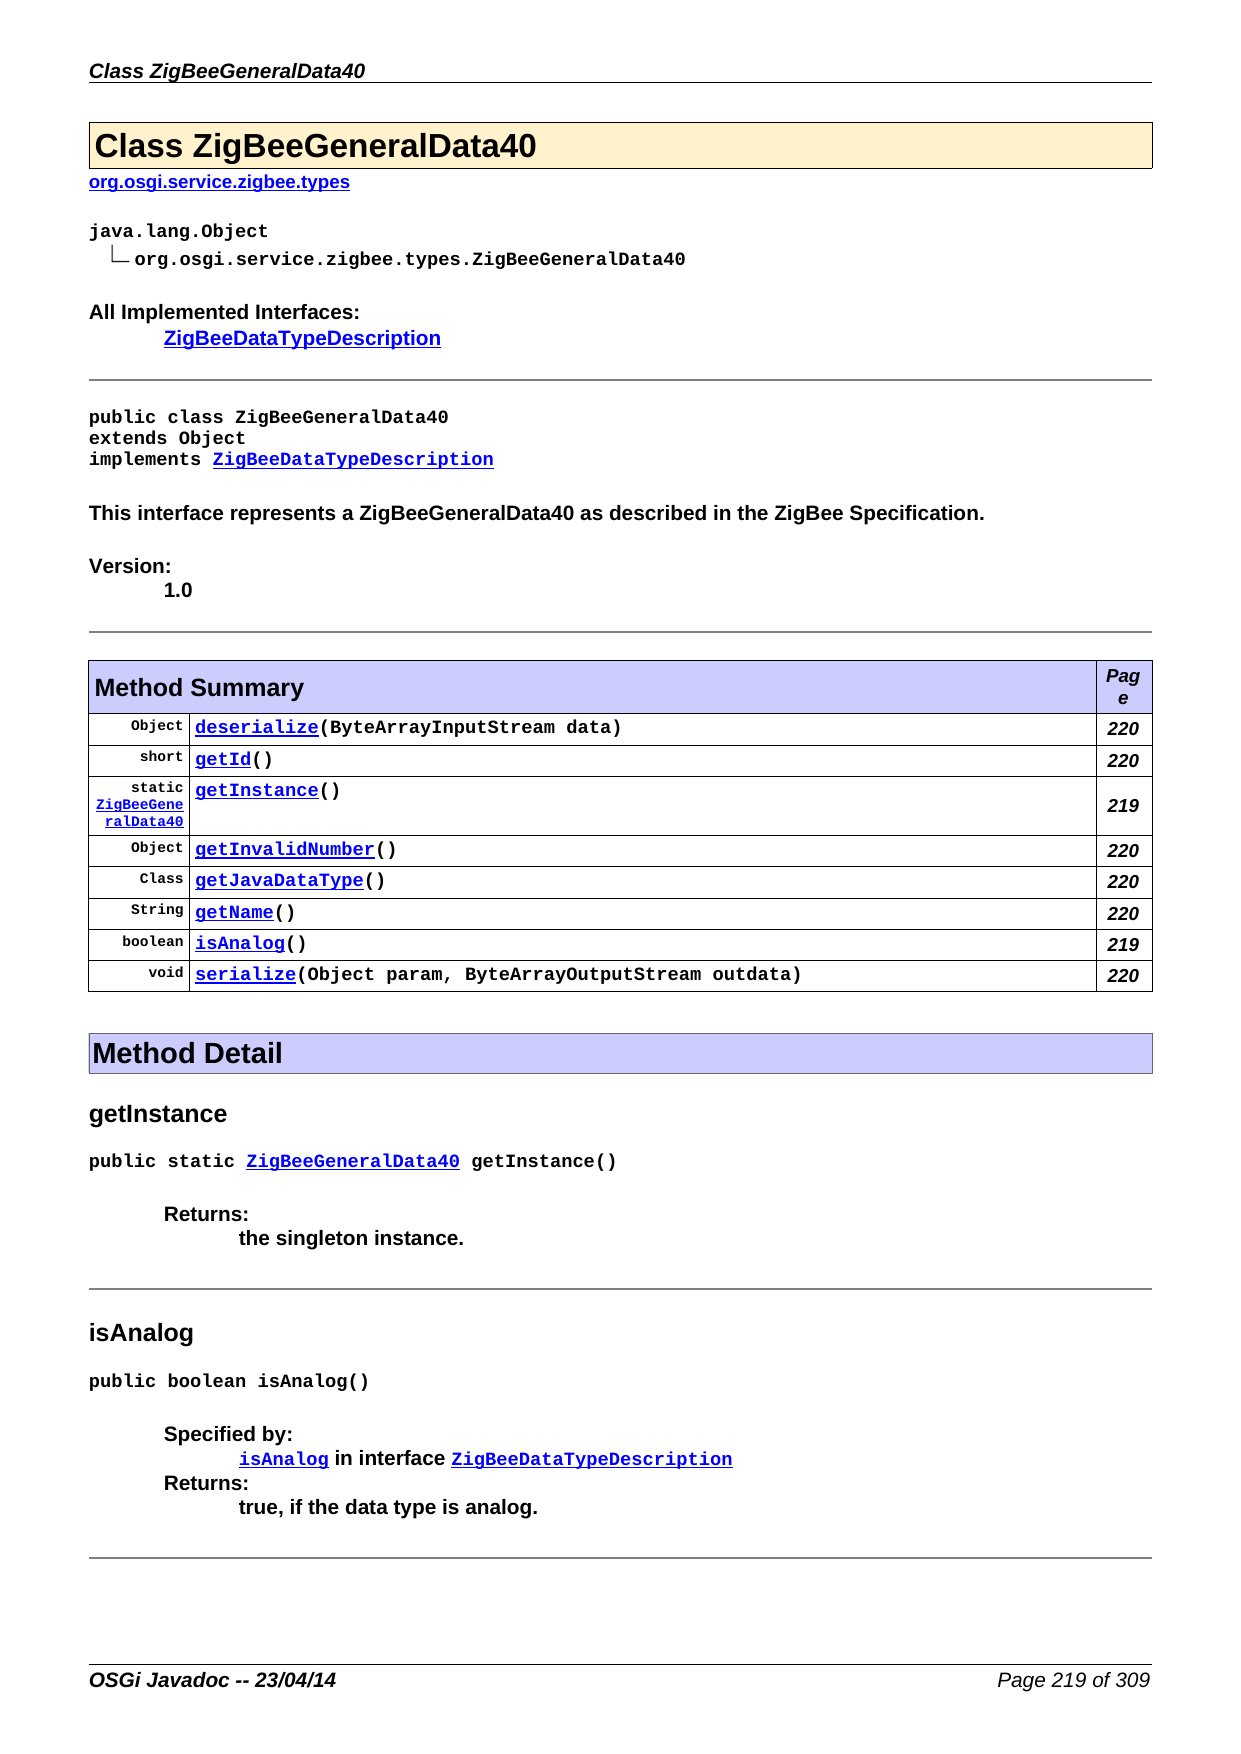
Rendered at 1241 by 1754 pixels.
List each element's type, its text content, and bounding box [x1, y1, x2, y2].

text Returns: [163, 1471, 1152, 1495]
subtitle isAnalog [88, 1318, 1152, 1347]
table_cell getId() [190, 746, 1096, 776]
text Returns: [163, 1202, 1152, 1226]
table_cell Class [89, 867, 189, 898]
table_cell getName() [190, 899, 1096, 929]
table_cell 221 [1097, 714, 1152, 744]
table_cell Object [89, 836, 189, 866]
picture [111, 243, 135, 266]
text public boolean isAnalog() [88, 1371, 1152, 1393]
subtitle All Implemented Interfaces: [88, 300, 1152, 324]
table_cell static ZigBeeGeneralData40 [89, 777, 189, 835]
table_cell 221 [1097, 961, 1152, 991]
table_cell 221 [1097, 836, 1152, 866]
table_cell 221 [1097, 899, 1152, 929]
subtitle getInstance [88, 1099, 1152, 1128]
text org.osgi.service.zigbee.types [88, 171, 1152, 193]
table_cell void [89, 961, 189, 991]
text true, if the data type is analog. [238, 1495, 1152, 1519]
text implements ZigBeeDataTypeDescription [88, 450, 1152, 471]
table_cell Object [89, 714, 189, 744]
text Specified by: [163, 1422, 1152, 1446]
text java.lang.Object [88, 222, 1152, 243]
text This interface represents a ZigBeeGeneralData40 as described in the ZigBee Specification. [88, 501, 1152, 524]
subtitle Method Detail [90, 1034, 1152, 1073]
table_cell getJavaDataType() [190, 867, 1096, 898]
table_header Page [1097, 661, 1152, 713]
text 1.0 [163, 578, 1152, 602]
text public class ZigBeeGeneralData40 [88, 408, 1152, 429]
table_cell isAnalog() [190, 930, 1096, 960]
table_cell deserialize(ByteArrayInputStream data) [190, 714, 1096, 744]
table_cell 221 [1097, 867, 1152, 898]
text isAnalog in interface ZigBeeDataTypeDescription [238, 1446, 1152, 1471]
table_header Method Summary [89, 661, 1096, 713]
table_cell boolean [89, 930, 189, 960]
table_cell String [89, 899, 189, 929]
table_cell serialize(Object param, ByteArrayOutputStream outdata) [190, 961, 1096, 991]
table_cell getInvalidNumber() [190, 836, 1096, 866]
text Version: [88, 554, 1152, 578]
text the singleton instance. [238, 1226, 1152, 1250]
table_cell getInstance() [190, 777, 1096, 835]
text org.osgi.service.zigbee.types.ZigBeeGeneralData40 [88, 243, 1152, 271]
table_cell short [89, 746, 189, 776]
text extends Object [88, 429, 1152, 450]
text public static ZigBeeGeneralData40 getInstance() [88, 1152, 1152, 1173]
table_cell 220 [1097, 930, 1152, 960]
subtitle Class ZigBeeGeneralData40 [90, 123, 1152, 168]
text ZigBeeDataTypeDescription [163, 326, 1152, 350]
table_cell 220 [1097, 777, 1152, 835]
table_cell 221 [1097, 746, 1152, 776]
